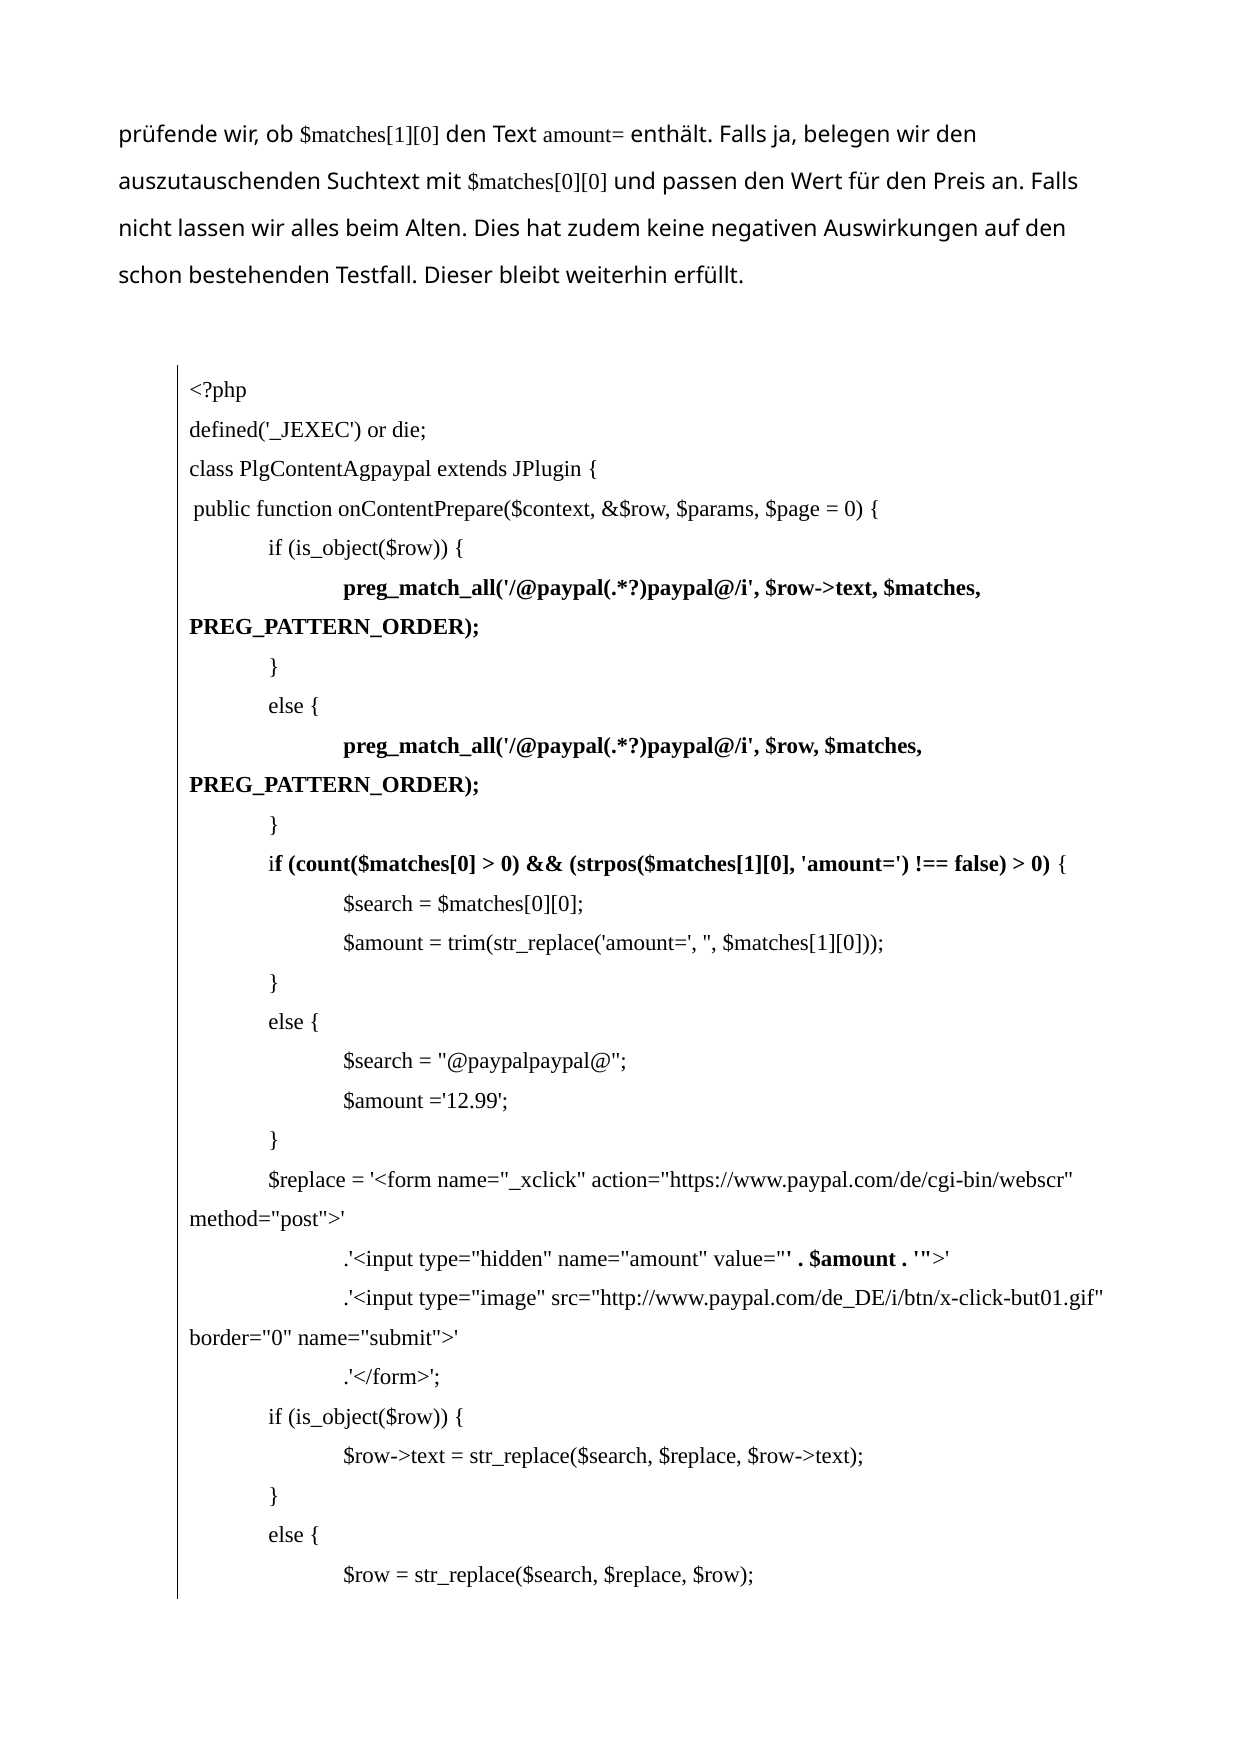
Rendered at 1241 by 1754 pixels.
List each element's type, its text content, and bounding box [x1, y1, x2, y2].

text <?php defined('_JEXEC') or die; class PlgContentAgpaypal extends JPlugin { public function onContentPrepare($context, &$row, $params, $page = 0) { if (is_object($row)) { preg_match_all('/@paypal(.*?)paypal@/i', $row->text, $matches, PREG_PATTERN_ORDER); } else { preg_match_all('/@paypal(.*?)paypal@/i', $row, $matches, PREG_PATTERN_ORDER); } if (count($matches[0] > 0) && (strpos($matches[1][0], 'amount=') !== false) > 0) { $search = $matches[0][0]; $amount = trim(str_replace('amount=', '', $matches[1][0])); } else { $search = "@paypalpaypal@"; $amount ='12.99'; } $replace = '<form name="_xclick" action="https://www.paypal.com/de/cgi-bin/webscr" method="post">' .'<input type="hidden" name="amount" value="' . $amount . '">' .'<input type="image" src="http://www.paypal.com/de_DE/i/btn/x-click-but01.gif" border="0" name="submit">' .'</form>'; if (is_object($row)) { $row->text = str_replace($search, $replace, $row->text); } else { $row = str_replace($search, $replace, $row); [178, 365, 1122, 1599]
text prüfende wir, ob $matches[1][0] den Text amount= enthält. Falls ja, belegen wir den auszutauschenden Suchtext mit $matches[0][0] und passen den Wert für den Preis an. Falls nicht lassen wir alles beim Alten. Dies hat zudem keine negativen Auswirkungen auf den schon bestehenden Testfall. Dieser bleibt weiterhin erfüllt. [118, 118, 1122, 290]
